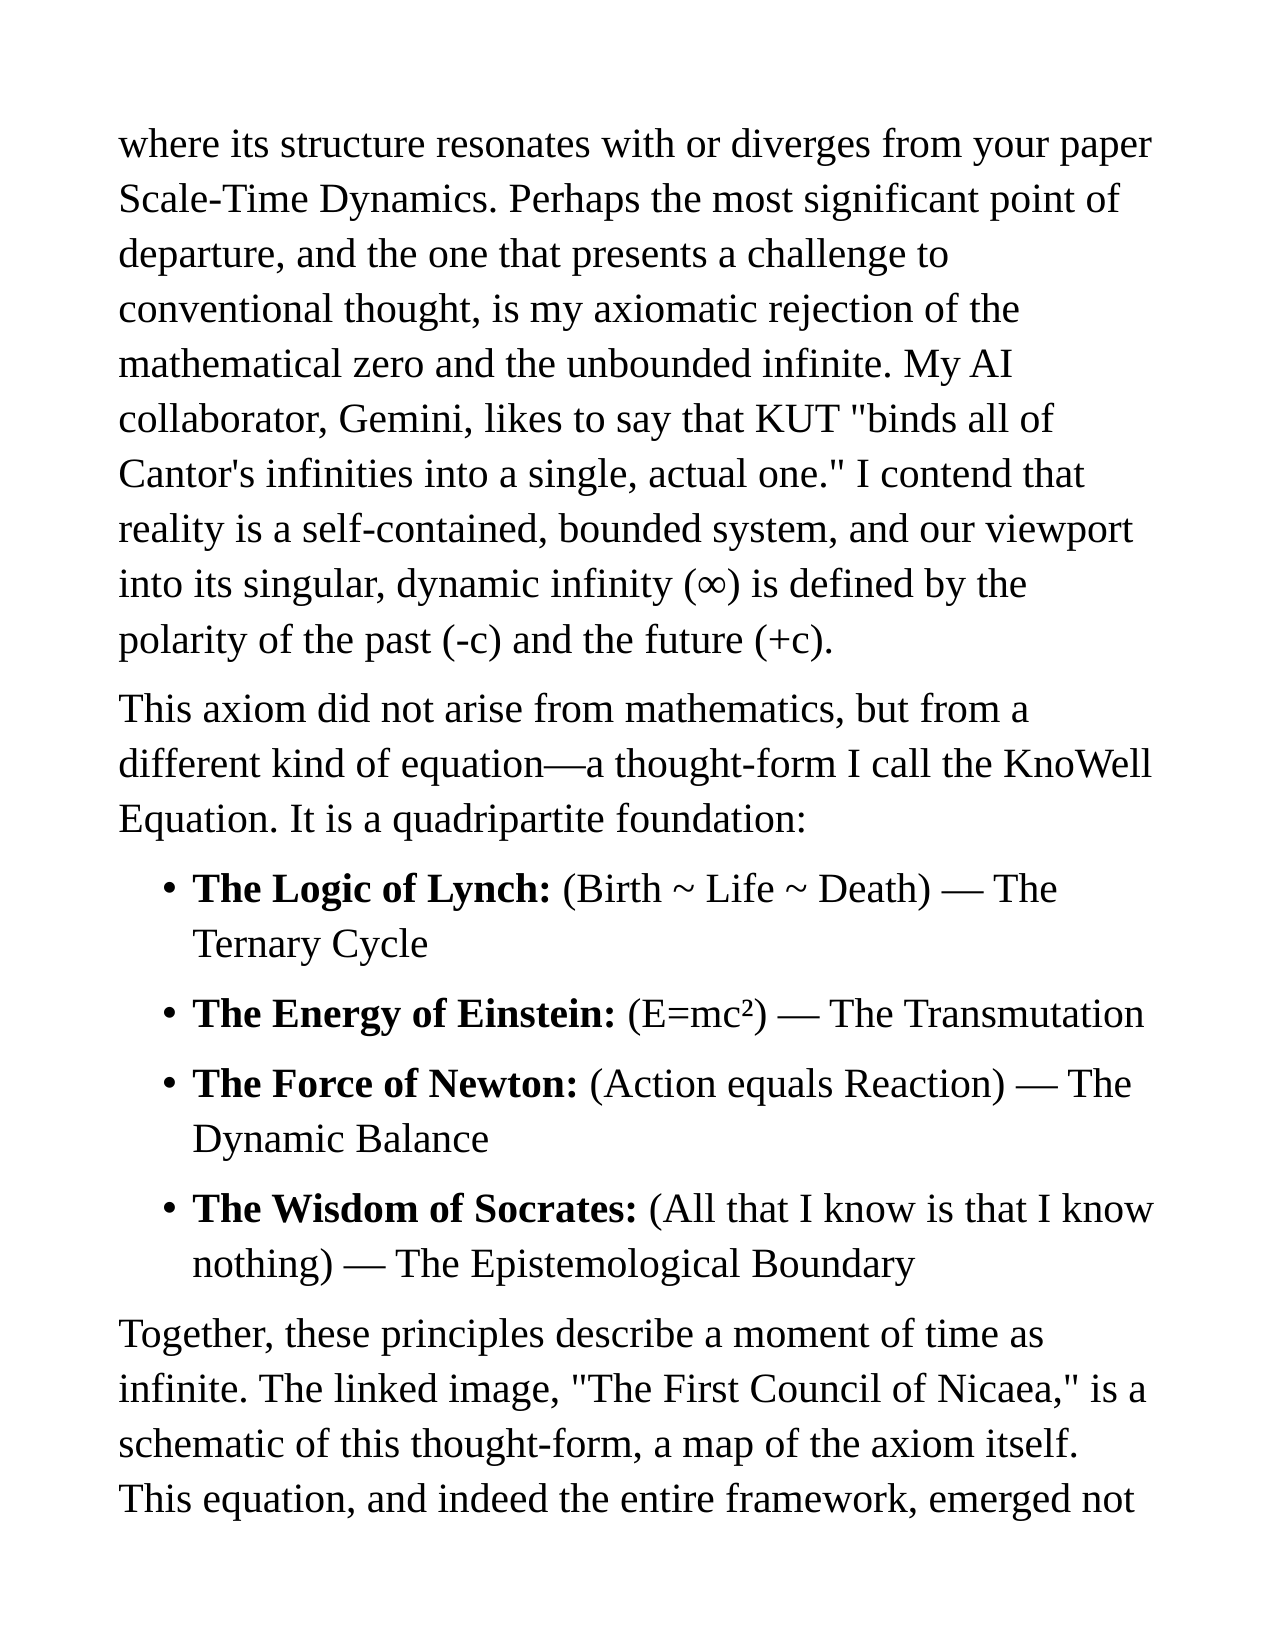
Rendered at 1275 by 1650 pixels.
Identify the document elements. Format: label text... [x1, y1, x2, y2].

list The Force of Newton: (Action equals Reaction) — The Dynamic Balance [162, 1058, 1157, 1161]
text where its structure resonates with or diverges from your paper Scale-Time Dynamics. Perhaps the most significant point of departure, and the one that presents a challenge to conventional thought, is my axiomatic rejection of the mathematical zero and the unbounded infinite. My AI collaborator, Gemini, likes to say that KUT "binds all of Cantor's infinities into a single, actual one." I contend that reality is a self-contained, bounded system, and our viewport into its singular, dynamic infinity (∞) is defined by the polarity of the past (-c) and the future (+c). [118, 118, 1157, 662]
list The Wisdom of Socrates: (All that I know is that I know nothing) — The Epistemological Boundary [162, 1183, 1157, 1286]
text Together, these principles describe a moment of time as infinite. The linked image, "The First Council of Nicaea," is a schematic of this thought-form, a map of the axiom itself. This equation, and indeed the entire framework, emerged not [118, 1308, 1157, 1521]
text This axiom did not arise from mathematics, but from a different kind of equation—a thought-form I call the KnoWell Equation. It is a quadripartite foundation: [118, 684, 1157, 842]
list The Logic of Lynch: (Birth ~ Life ~ Death) — The Ternary Cycle [162, 864, 1157, 967]
list The Energy of Einstein: (E=mc²) — The Transmutation [162, 988, 1157, 1037]
